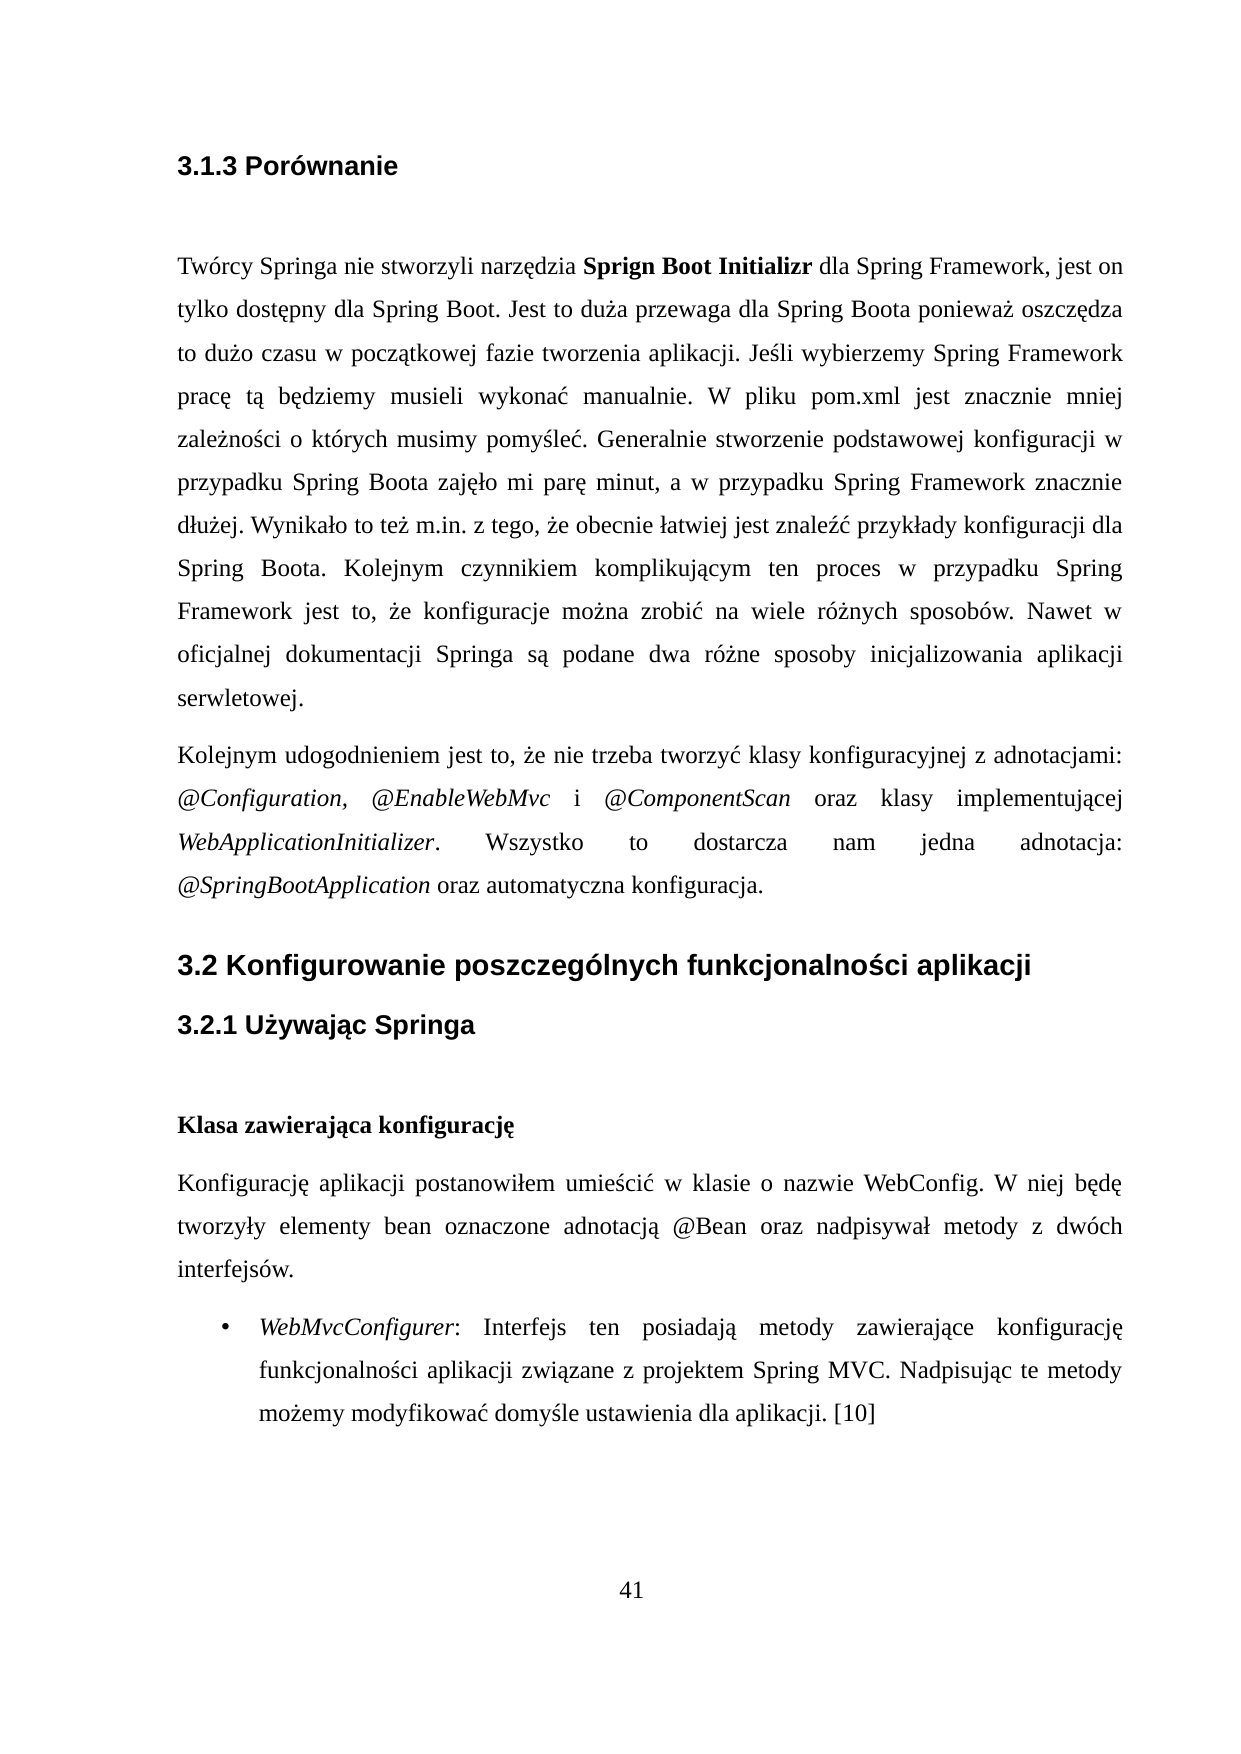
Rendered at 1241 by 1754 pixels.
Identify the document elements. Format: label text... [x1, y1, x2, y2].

text Klasa zawierająca konfigurację [177, 1110, 1123, 1139]
text Konfigurację aplikacji postanowiłem umieścić w klasie o nazwie WebConfig. W niej będę tworzyły elementy bean oznaczone adnotacją @Bean oraz nadpisywał metody z dwóch interfejsów. [177, 1168, 1123, 1283]
text Twórcy Springa nie stworzyli narzędzia Sprign Boot Initializr dla Spring Framework, jest on tylko dostępny dla Spring Boot. Jest to duża przewaga dla Spring Boota ponieważ oszczędza to dużo czasu w początkowej fazie tworzenia aplikacji. Jeśli wybierzemy Spring Framework pracę tą będziemy musieli wykonać manualnie. W pliku pom.xml jest znacznie mniej zależności o których musimy pomyśleć. Generalnie stworzenie podstawowej konfiguracji w przypadku Spring Boota zajęło mi parę minut, a w przypadku Spring Framework znacznie dłużej. Wynikało to też m.in. z tego, że obecnie łatwiej jest znaleźć przykłady konfiguracji dla Spring Boota. Kolejnym czynnikiem komplikującym ten proces w przypadku Spring Framework jest to, że konfiguracje można zrobić na wiele różnych sposobów. Nawet w oficjalnej dokumentacji Springa są podane dwa różne sposoby inicjalizowania aplikacji serwletowej. [177, 251, 1123, 711]
subtitle 3.2.1 Używając Springa [177, 1009, 1123, 1040]
subtitle 3.1.3 Porównanie [177, 150, 1123, 181]
text Kolejnym udogodnieniem jest to, że nie trzeba tworzyć klasy konfiguracyjnej z adnotacjami: @Configuration, @EnableWebMvc i @ComponentScan oraz klasy implementującej WebApplicationInitializer. Wszystko to dostarcza nam jedna adnotacja: @SpringBootApplication oraz automatyczna konfiguracja. [177, 740, 1123, 898]
subtitle 3.2 Konfigurowanie poszczególnych funkcjonalności aplikacji [177, 948, 1123, 982]
list WebMvcConfigurer: Interfejs ten posiadają metody zawierające konfigurację funkcjonalności aplikacji związane z projektem Spring MVC. Nadpisując te metody możemy modyfikować domyśle ustawienia dla aplikacji. [10] [221, 1312, 1123, 1427]
